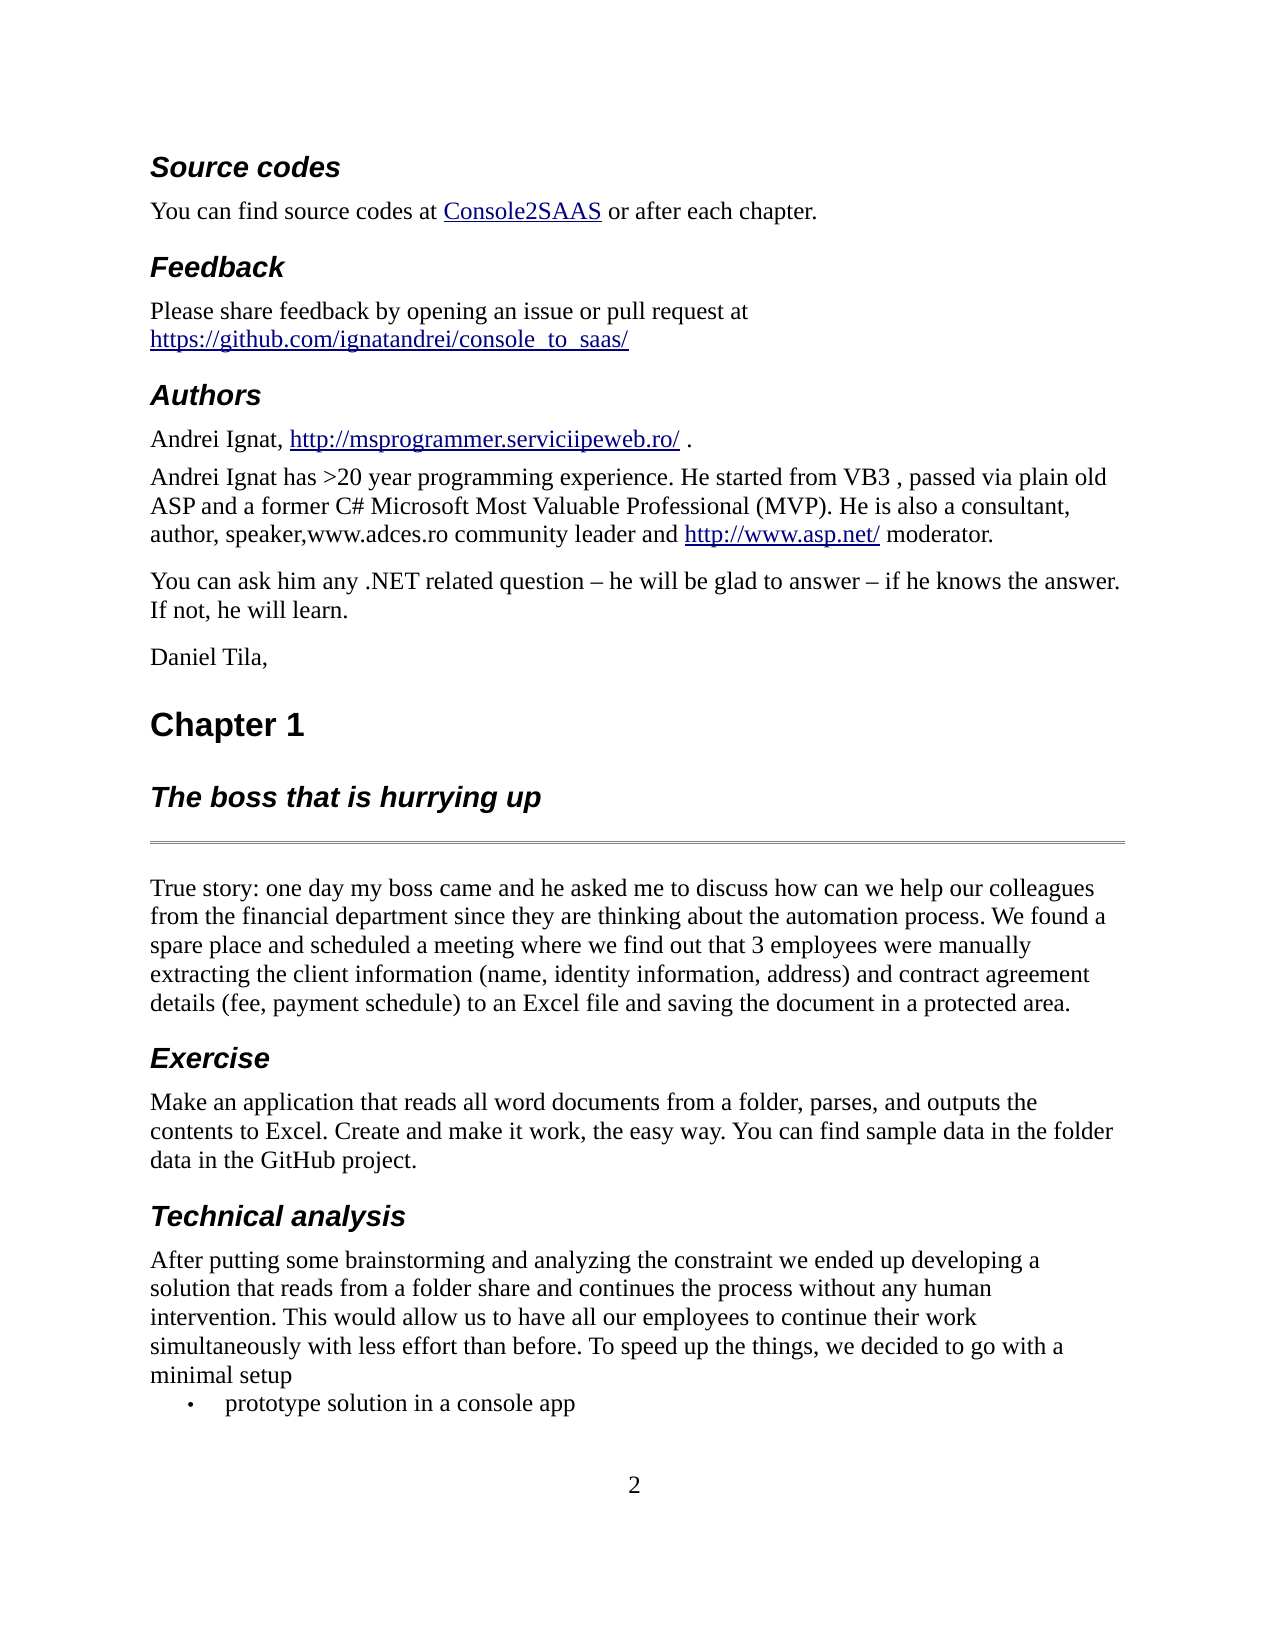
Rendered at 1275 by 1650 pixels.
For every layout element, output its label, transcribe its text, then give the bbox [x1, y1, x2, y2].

text You can ask him any .NET related question – he will be glad to answer – if he knows the answer. If not, he will learn. [150, 566, 1125, 624]
text After putting some brainstorming and analyzing the constraint we ended up developing a solution that reads from a folder share and continues the process without any human intervention. This would allow us to have all our employees to continue their work simultaneously with less effort than before. To speed up the things, we decided to go with a minimal setup [150, 1245, 1125, 1388]
subtitle Technical analysis [150, 1199, 1125, 1232]
subtitle Authors [150, 378, 1125, 412]
text Daniel Tila, [150, 642, 1125, 670]
subtitle Exercise [150, 1041, 1125, 1075]
text Make an application that reads all word documents from a folder, parses, and outputs the contents to Excel. Create and make it work, the easy way. You can find sample data in the folder data in the GitHub project. [150, 1087, 1125, 1174]
subtitle Feedback [150, 250, 1125, 283]
text Please share feedback by opening an issue or pull request at https://github.com/ignatandrei/console_to_saas/ [150, 296, 1125, 353]
text Andrei Ignat has >20 year programming experience. He started from VB3 , passed via plain old ASP and a former C# Microsoft Most Valuable Professional (MVP). He is also a consultant, author, speaker,www.adces.ro community leader and http://www.asp.net/ moderator. [150, 462, 1125, 548]
subtitle Chapter 1 [150, 704, 1125, 743]
list prototype solution in a console app [187, 1388, 1125, 1417]
subtitle The boss that is hurrying up [150, 781, 1125, 814]
subtitle Source codes [150, 150, 1125, 183]
text Andrei Ignat, http://msprogrammer.serviciipeweb.ro/ . [150, 424, 1125, 453]
text True story: one day my boss came and he asked me to discuss how can we help our colleagues from the financial department since they are thinking about the automation process. We found a spare place and scheduled a meeting where we find out that 3 employees were manually extracting the client information (name, identity information, address) and contract agreement details (fee, payment schedule) to an Excel file and saving the document in a protected area. [150, 873, 1125, 1016]
text You can find source codes at Console2SAAS or after each chapter. [150, 196, 1125, 225]
